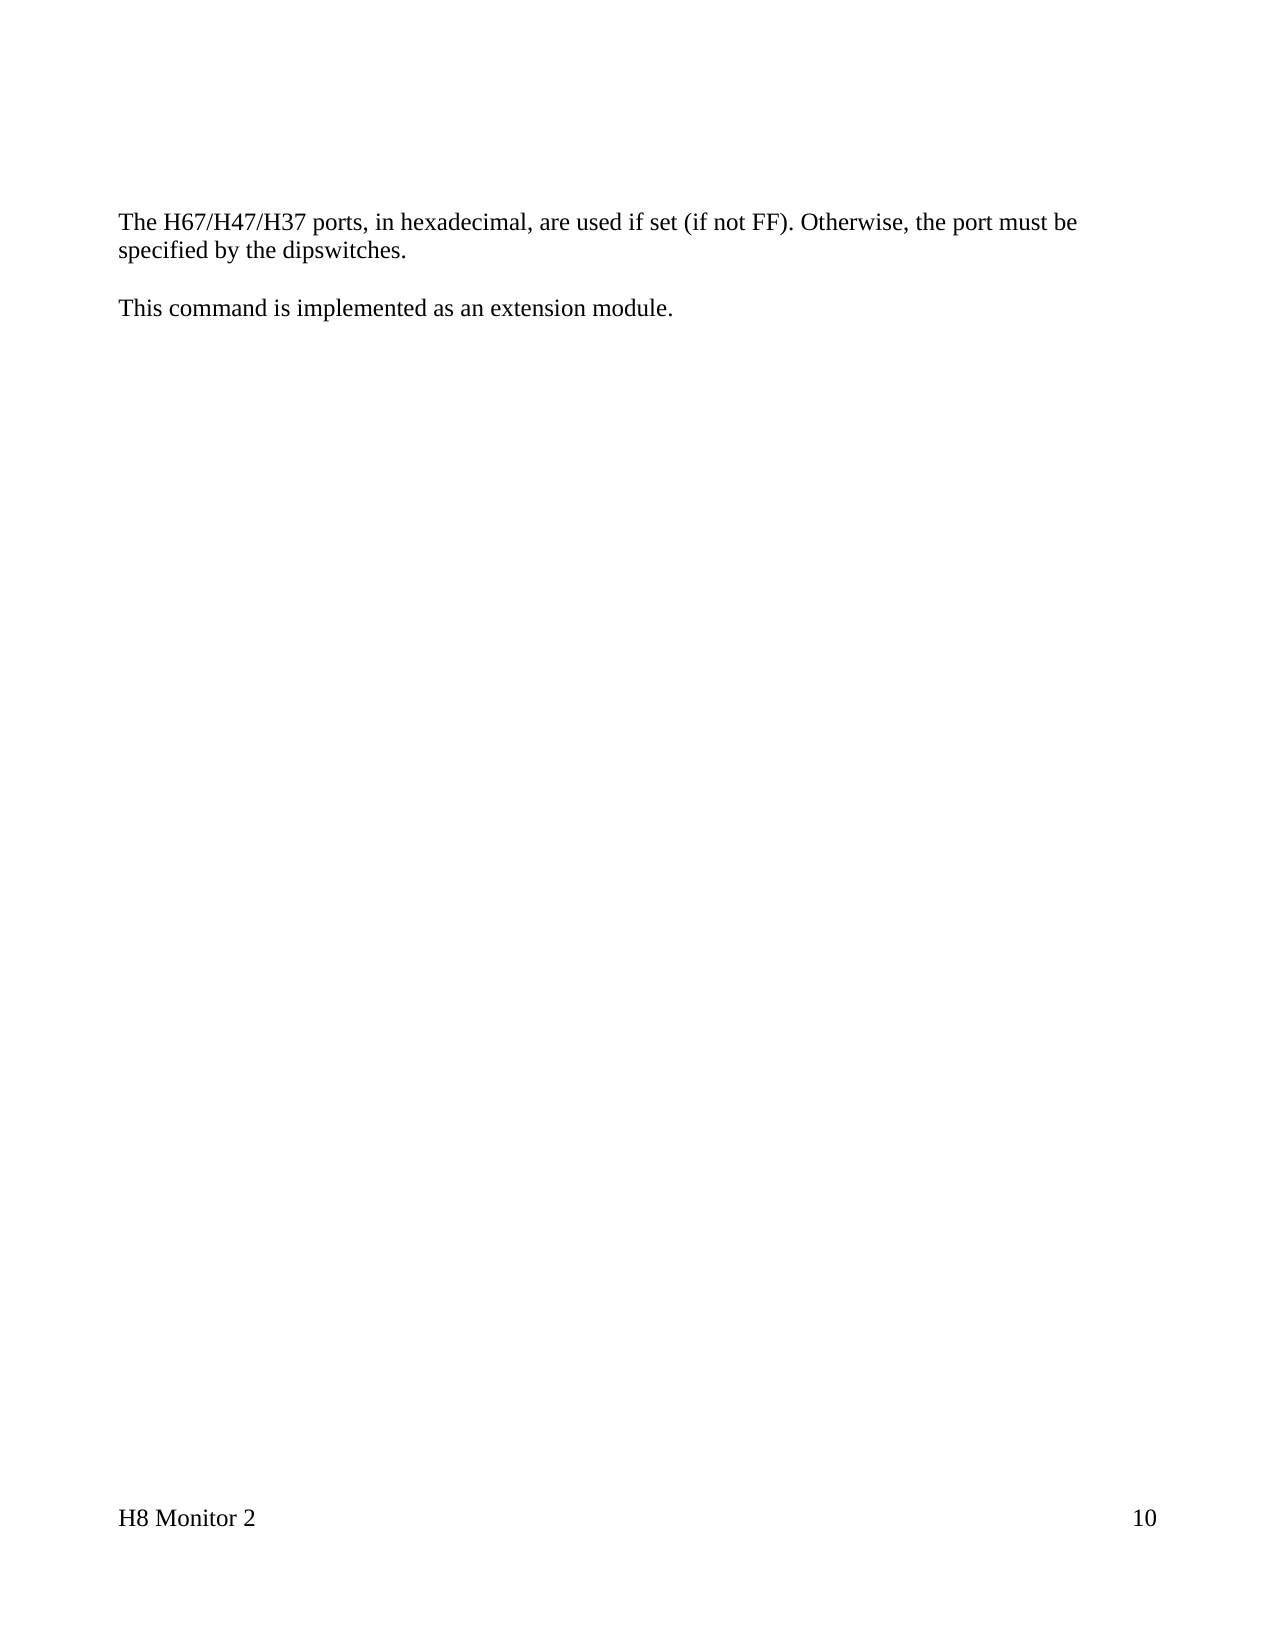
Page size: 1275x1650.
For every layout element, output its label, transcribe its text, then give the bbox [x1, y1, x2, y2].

text The H67/H47/H37 ports, in hexadecimal, are used if set (if not FF). Otherwise, the port must be specified by the dipswitches. [118, 207, 1157, 264]
text This command is implemented as an extension module. [118, 293, 1157, 322]
